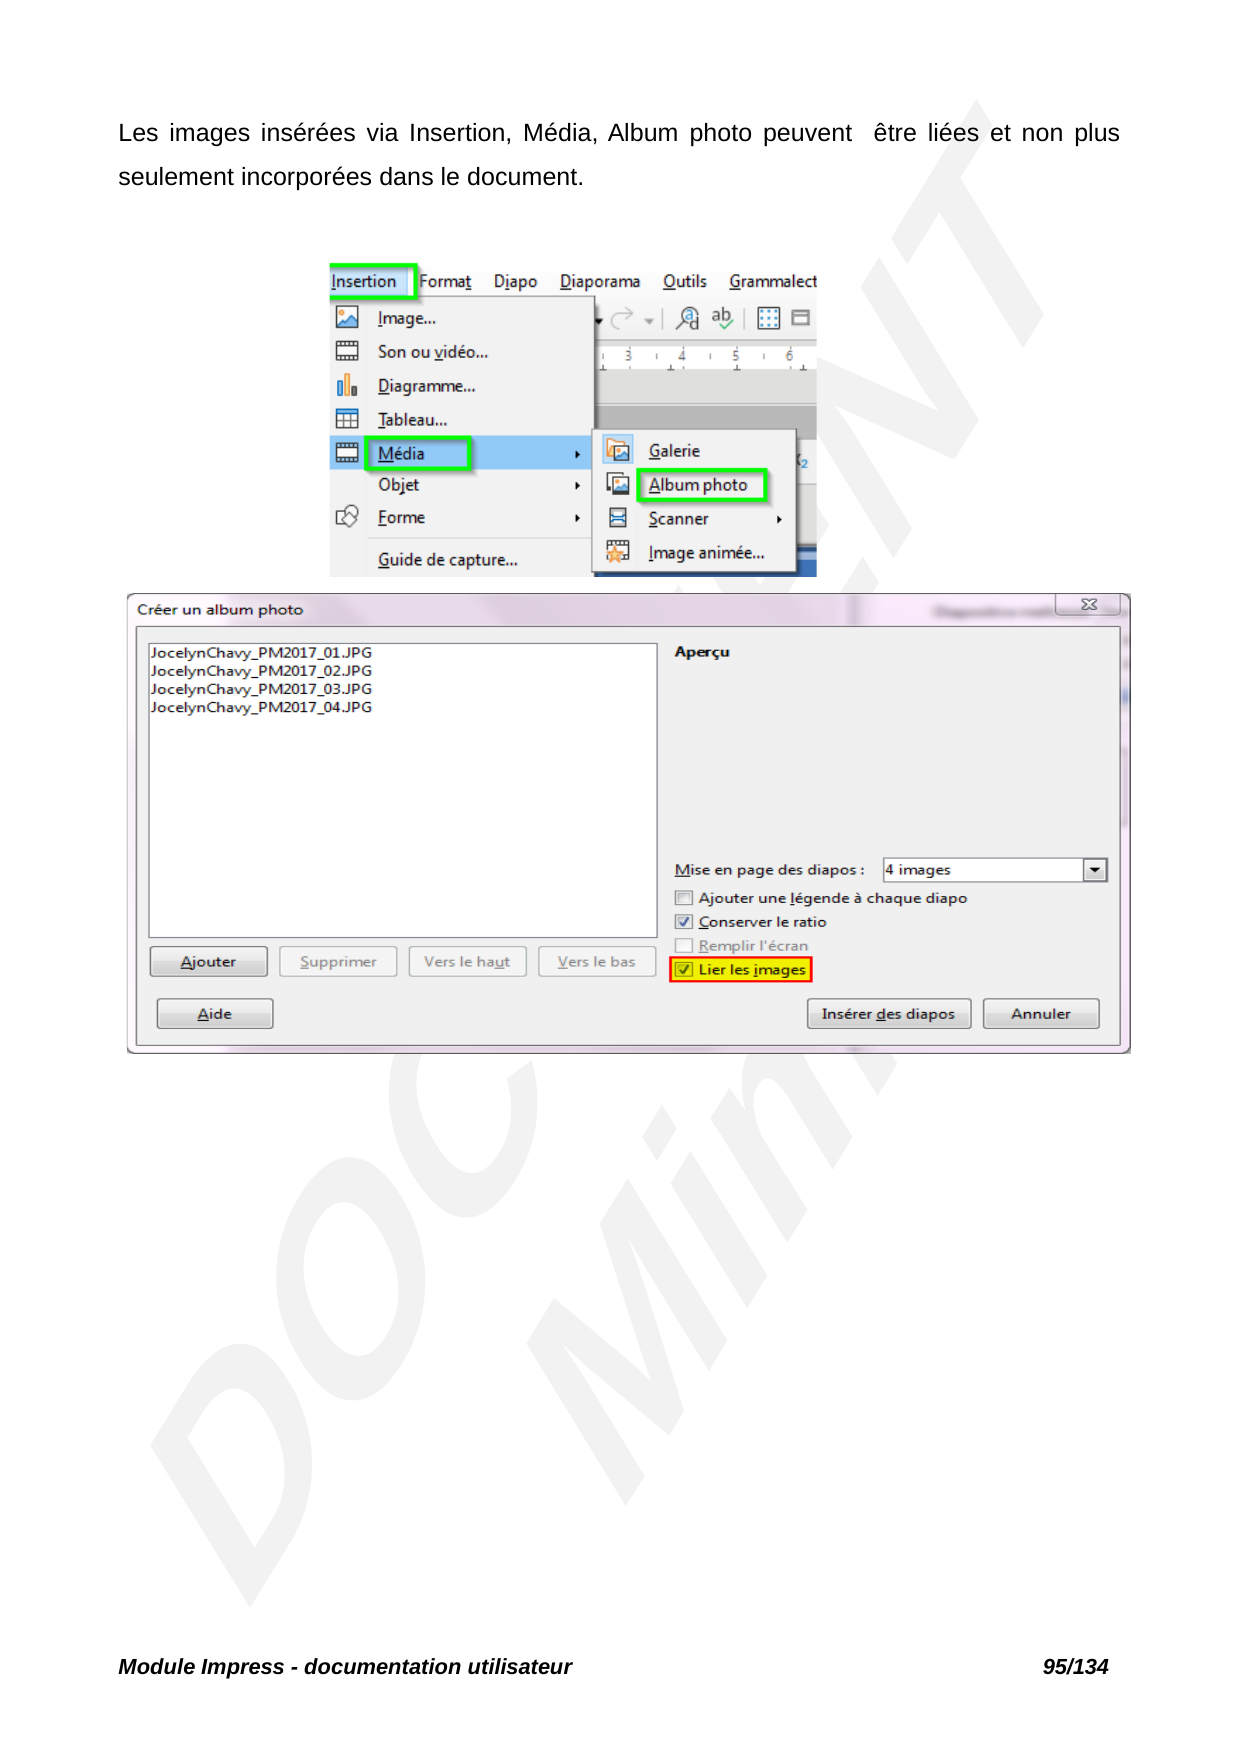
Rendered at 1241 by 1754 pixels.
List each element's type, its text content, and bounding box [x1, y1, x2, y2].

picture [126, 593, 1131, 1054]
picture [329, 259, 817, 577]
text Les images insérées via Insertion, Média, Album photo peuvent être liées et non plus seulement incorporées dans le document. [118, 118, 1122, 191]
